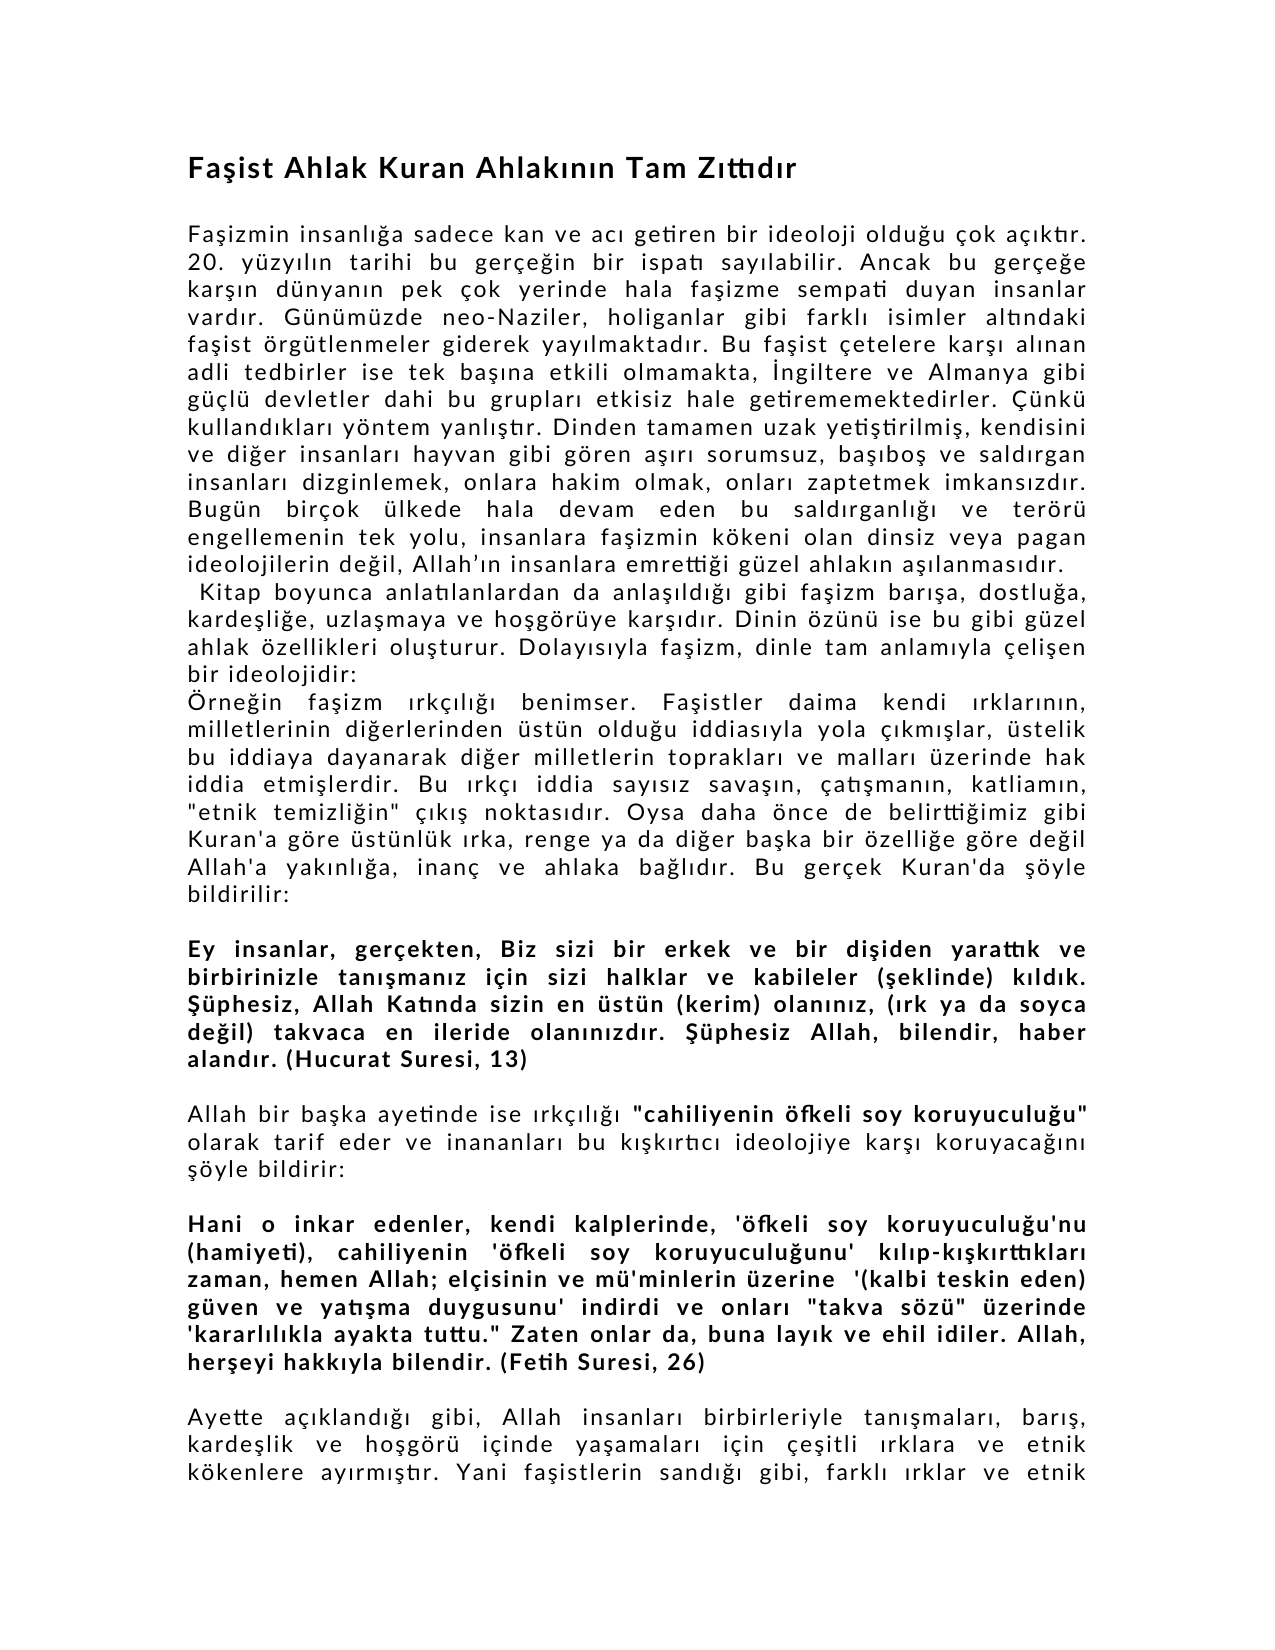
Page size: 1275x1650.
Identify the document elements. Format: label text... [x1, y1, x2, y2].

text Hani o inkar edenler, kendi kalplerinde, 'öfkeli soy koruyuculuğu'nu (hamiyeti), cahiliyenin 'öfkeli soy koruyuculuğunu' kılıp-kışkırttıkları zaman, hemen Allah; elçisinin ve mü'minlerin üzerine '(kalbi teskin eden) güven ve yatışma duygusunu' indirdi ve onları "takva sözü" üzerinde 'kararlılıkla ayakta tuttu." Zaten onlar da, buna layık ve ehil idiler. Allah, herşeyi hakkıyla bilendir. (Fetih Suresi, 26) [187, 1210, 1087, 1375]
text Ey insanlar, gerçekten, Biz sizi bir erkek ve bir dişiden yarattık ve birbirinizle tanışmanız için sizi halklar ve kabileler (şeklinde) kıldık. Şüphesiz, Allah Katında sizin en üstün (kerim) olanınız, (ırk ya da soyca değil) takvaca en ileride olanınızdır. Şüphesiz Allah, bilendir, haber alandır. (Hucurat Suresi, 13) [187, 935, 1087, 1072]
text Faşizmin insanlığa sadece kan ve acı getiren bir ideoloji olduğu çok açıktır. 20. yüzyılın tarihi bu gerçeğin bir ispatı sayılabilir. Ancak bu gerçeğe karşın dünyanın pek çok yerinde hala faşizme sempati duyan insanlar vardır. Günümüzde neo-Naziler, holiganlar gibi farklı isimler altındaki faşist örgütlenmeler giderek yayılmaktadır. Bu faşist çetelere karşı alınan adli tedbirler ise tek başına etkili olmamakta, İngiltere ve Almanya gibi güçlü devletler dahi bu grupları etkisiz hale getirememektedirler. Çünkü kullandıkları yöntem yanlıştır. Dinden tamamen uzak yetiştirilmiş, kendisini ve diğer insanları hayvan gibi gören aşırı sorumsuz, başıboş ve saldırgan insanları dizginlemek, onlara hakim olmak, onları zaptetmek imkansızdır. Bugün birçok ülkede hala devam eden bu saldırganlığı ve terörü engellemenin tek yolu, insanlara faşizmin kökeni olan dinsiz veya pagan ideolojilerin değil, Allah’ın insanlara emrettiği güzel ahlakın aşılanmasıdır. [187, 220, 1087, 577]
text Örneğin faşizm ırkçılığı benimser. Faşistler daima kendi ırklarının, milletlerinin diğerlerinden üstün olduğu iddiasıyla yola çıkmışlar, üstelik bu iddiaya dayanarak diğer milletlerin toprakları ve malları üzerinde hak iddia etmişlerdir. Bu ırkçı iddia sayısız savaşın, çatışmanın, katliamın, "etnik temizliğin" çıkış noktasıdır. Oysa daha önce de belirttiğimiz gibi Kuran'a göre üstünlük ırka, renge ya da diğer başka bir özelliğe göre değil Allah'a yakınlığa, inanç ve ahlaka bağlıdır. Bu gerçek Kuran'da şöyle bildirilir: [187, 687, 1087, 907]
text Ayette açıklandığı gibi, Allah insanları birbirleriyle tanışmaları, barış, kardeşlik ve hoşgörü içinde yaşamaları için çeşitli ırklara ve etnik kökenlere ayırmıştır. Yani faşistlerin sandığı gibi, farklı ırklar ve etnik [187, 1402, 1087, 1485]
text Faşist Ahlak Kuran Ahlakının Tam Zıttıdır [187, 150, 1087, 185]
text Allah bir başka ayetinde ise ırkçılığı "cahiliyenin öfkeli soy koruyuculuğu" olarak tarif eder ve inananları bu kışkırtıcı ideolojiye karşı koruyacağını şöyle bildirir: [187, 1100, 1087, 1182]
text Kitap boyunca anlatılanlardan da anlaşıldığı gibi faşizm barışa, dostluğa, kardeşliğe, uzlaşmaya ve hoşgörüye karşıdır. Dinin özünü ise bu gibi güzel ahlak özellikleri oluşturur. Dolayısıyla faşizm, dinle tam anlamıyla çelişen bir ideolojidir: [187, 577, 1087, 687]
